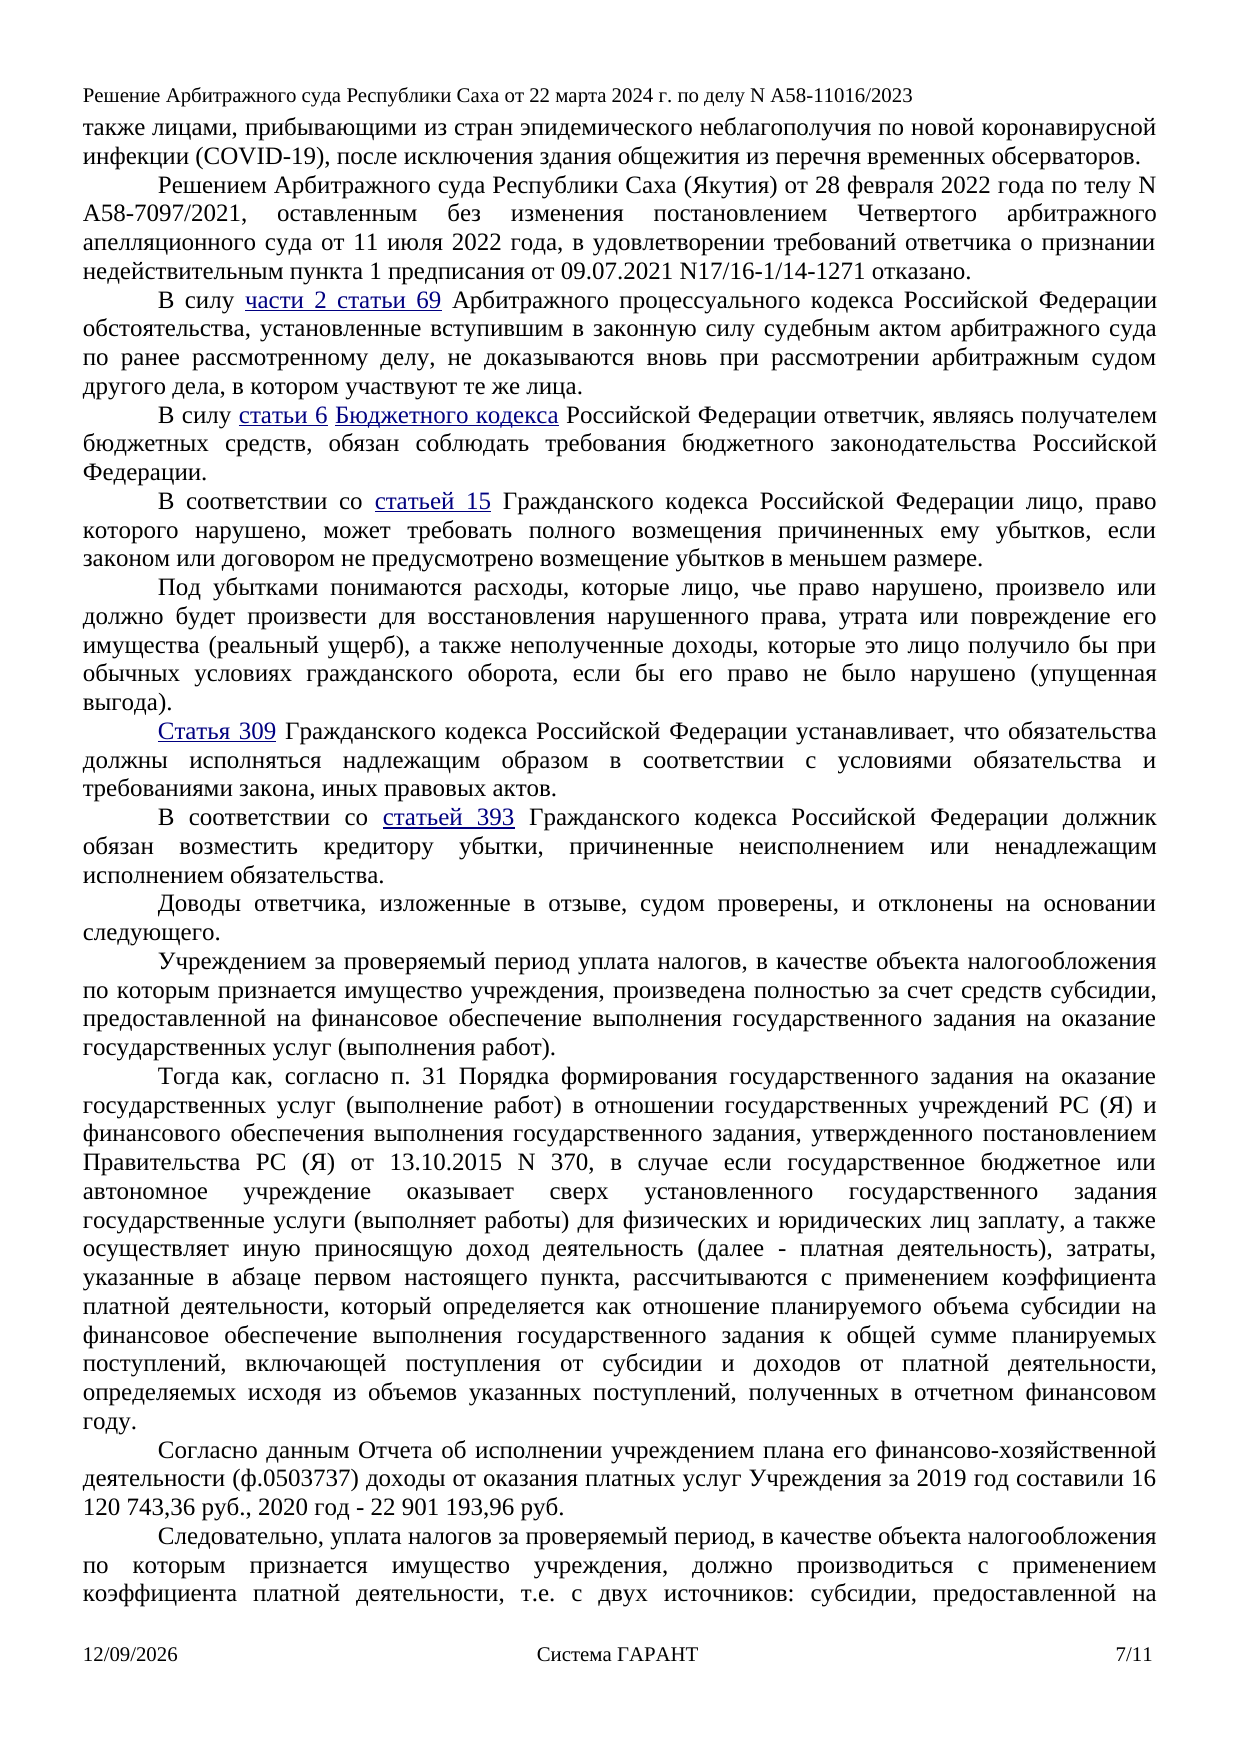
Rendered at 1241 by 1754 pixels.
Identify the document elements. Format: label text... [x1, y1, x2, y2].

text Статья 309 Гражданского кодекса Российской Федерации устанавливает, что обязательства должны исполняться надлежащим образом в соответствии с условиями обязательства и требованиями закона, иных правовых актов. [83, 716, 1157, 802]
text В соответствии со статьей 393 Гражданского кодекса Российской Федерации должник обязан возместить кредитору убытки, причиненные неисполнением или ненадлежащим исполнением обязательства. [83, 802, 1157, 888]
text Тогда как, согласно п. 31 Порядка формирования государственного задания на оказание государственных услуг (выполнение работ) в отношении государственных учреждений PC (Я) и финансового обеспечения выполнения государственного задания, утвержденного постановлением Правительства PC (Я) от 13.10.2015 N 370, в случае если государственное бюджетное или автономное учреждение оказывает сверх установленного государственного задания государственные услуги (выполняет работы) для физических и юридических лиц заплату, а также осуществляет иную приносящую доход деятельность (далее - платная деятельность), затраты, указанные в абзаце первом настоящего пункта, рассчитываются с применением коэффициента платной деятельности, который определяется как отношение планируемого объема субсидии на финансовое обеспечение выполнения государственного задания к общей сумме планируемых поступлений, включающей поступления от субсидии и доходов от платной деятельности, определяемых исходя из объемов указанных поступлений, полученных в отчетном финансовом году. [83, 1061, 1157, 1435]
text Согласно данным Отчета об исполнении учреждением плана его финансово-хозяйственной деятельности (ф.0503737) доходы от оказания платных услуг Учреждения за 2019 год составили 16 120 743,36 руб., 2020 год - 22 901 193,96 руб. [83, 1435, 1157, 1521]
text В соответствии со статьей 15 Гражданского кодекса Российской Федерации лицо, право которого нарушено, может требовать полного возмещения причиненных ему убытков, если законом или договором не предусмотрено возмещение убытков в меньшем размере. [83, 486, 1157, 572]
text также лицами, прибывающими из стран эпидемического неблагополучия по новой коронавирусной инфекции (COVID-19), после исключения здания общежития из перечня временных обсерваторов. [83, 112, 1157, 170]
text Учреждением за проверяемый период уплата налогов, в качестве объекта налогообложения по которым признается имущество учреждения, произведена полностью за счет средств субсидии, предоставленной на финансовое обеспечение выполнения государственного задания на оказание государственных услуг (выполнения работ). [83, 946, 1157, 1061]
text Решением Арбитражного суда Республики Саха (Якутия) от 28 февраля 2022 года по телу N А58-7097/2021, оставленным без изменения постановлением Четвертого арбитражного апелляционного суда от 11 июля 2022 года, в удовлетворении требований ответчика о признании недействительным пункта 1 предписания от 09.07.2021 N17/16-1/14-1271 отказано. [83, 170, 1157, 285]
text Доводы ответчика, изложенные в отзыве, судом проверены, и отклонены на основании следующего. [83, 888, 1157, 946]
text Следовательно, уплата налогов за проверяемый период, в качестве объекта налогообложения по которым признается имущество учреждения, должно производиться с применением коэффициента платной деятельности, т.е. с двух источников: субсидии, предоставленной на [83, 1521, 1157, 1607]
text В силу части 2 статьи 69 Арбитражного процессуального кодекса Российской Федерации обстоятельства, установленные вступившим в законную силу судебным актом арбитражного суда по ранее рассмотренному делу, не доказываются вновь при рассмотрении арбитражным судом другого дела, в котором участвуют те же лица. [83, 285, 1157, 400]
text Под убытками понимаются расходы, которые лицо, чье право нарушено, произвело или должно будет произвести для восстановления нарушенного права, утрата или повреждение его имущества (реальный ущерб), а также неполученные доходы, которые это лицо получило бы при обычных условиях гражданского оборота, если бы его право не было нарушено (упущенная выгода). [83, 572, 1157, 716]
text В силу статьи 6 Бюджетного кодекса Российской Федерации ответчик, являясь получателем бюджетных средств, обязан соблюдать требования бюджетного законодательства Российской Федерации. [83, 400, 1157, 486]
